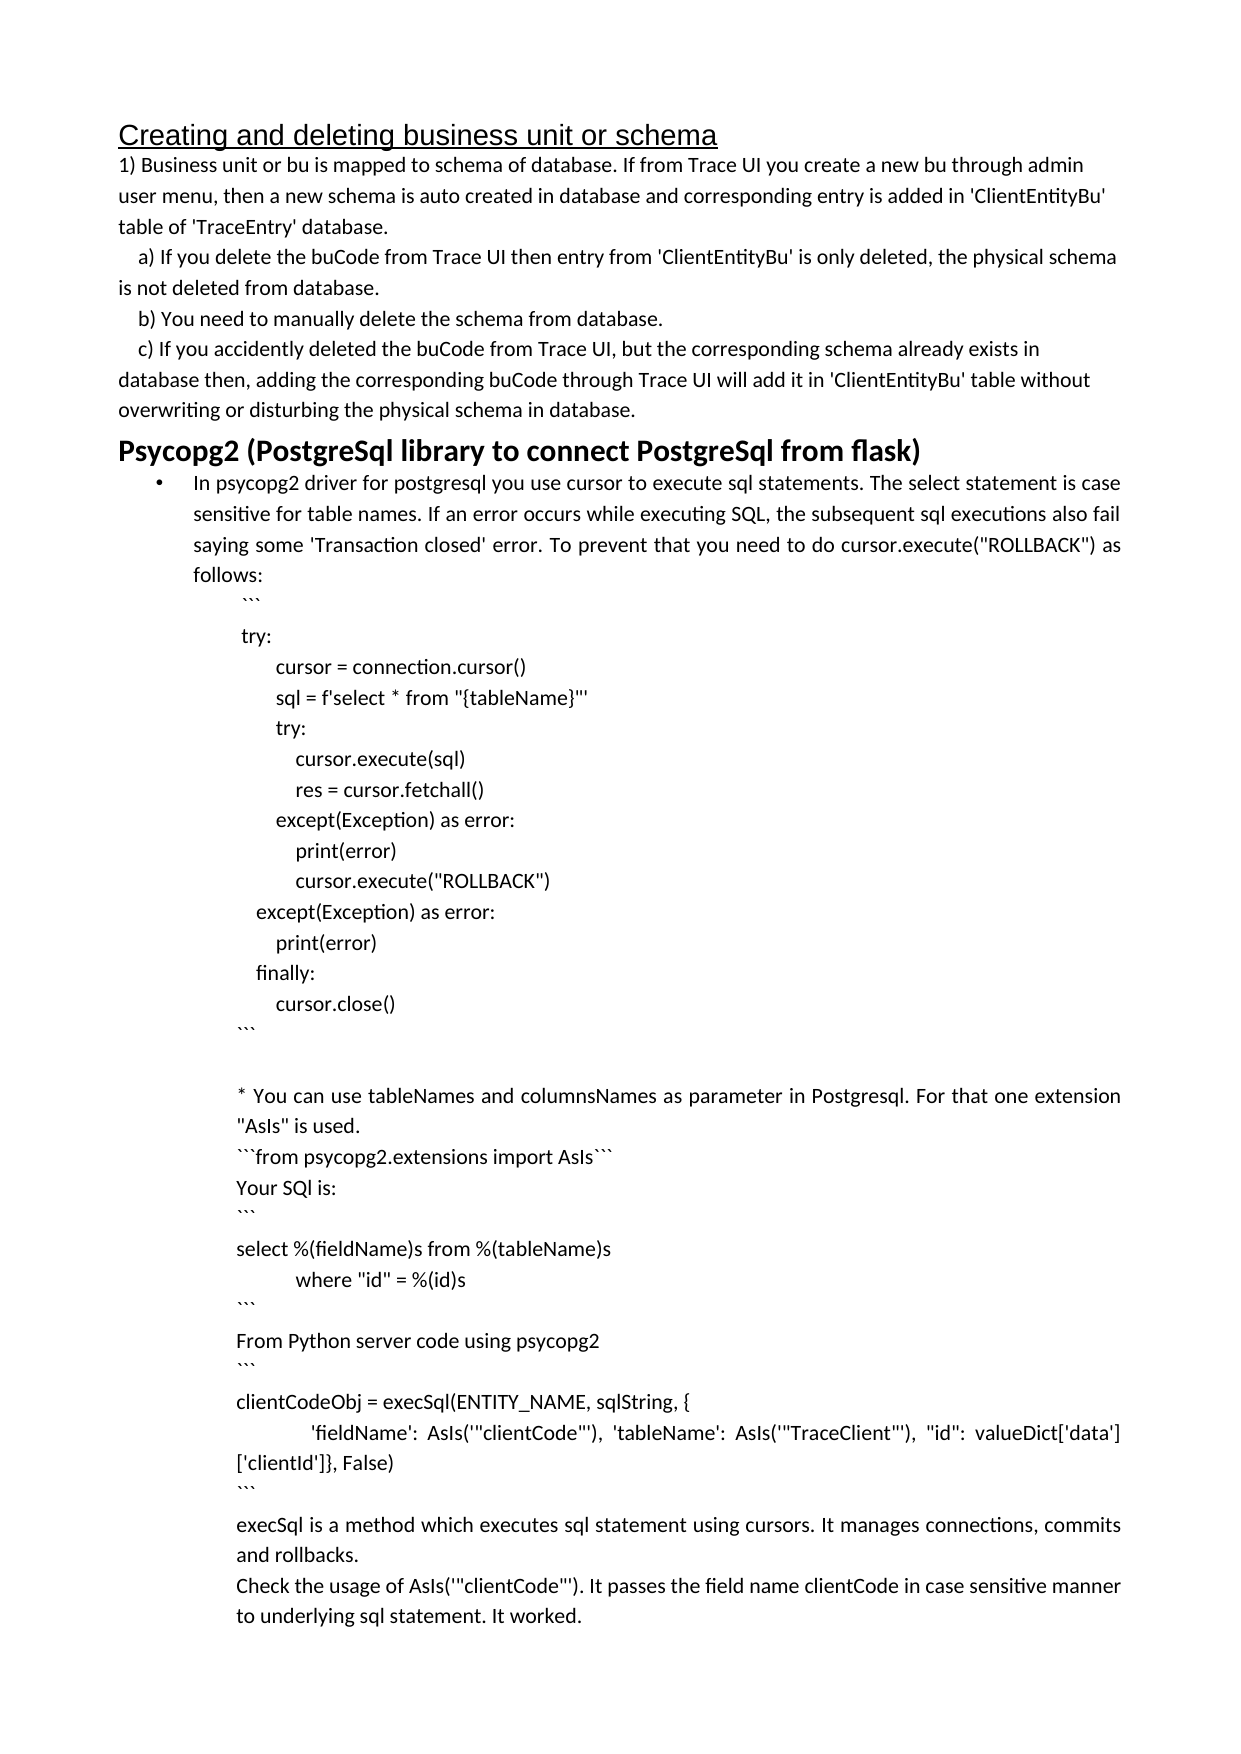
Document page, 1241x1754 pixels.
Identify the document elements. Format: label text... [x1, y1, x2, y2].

text ``` [236, 1296, 1122, 1323]
text 'fieldName': AsIs('"clientCode"'), 'tableName': AsIs('"TraceClient"'), "id": valueDict['data']['clientId']}, False) [236, 1419, 1122, 1476]
text Your SQl is: [236, 1174, 1122, 1201]
text cursor.execute(sql) [236, 745, 1122, 772]
text ``` [236, 1021, 1122, 1047]
text print(error) [236, 837, 1122, 864]
text a) If you delete the buCode from Trace UI then entry from 'ClientEntityBu' is only deleted, the physical schema is not deleted from database. [118, 243, 1122, 301]
text try: [236, 714, 1122, 741]
text From Python server code using psycopg2 [236, 1327, 1122, 1354]
text except(Exception) as error: [236, 806, 1122, 833]
text b) You need to manually delete the schema from database. [118, 305, 1122, 331]
text execSql is a method which executes sql statement using cursors. It manages connections, commits and rollbacks. [236, 1511, 1122, 1568]
text cursor.execute("ROLLBACK") [236, 868, 1122, 894]
subtitle Psycopg2 (PostgreSql library to connect PostgreSql from flask) [118, 431, 1122, 469]
text c) If you accidently deleted the buCode from Trace UI, but the corresponding schema already exists in database then, adding the corresponding buCode through Trace UI will add it in 'ClientEntityBu' table without overwriting or disturbing the physical schema in database. [118, 335, 1122, 423]
text Check the usage of AsIs('"clientCode"'). It passes the field name clientCode in case sensitive manner to underlying sql statement. It worked. [236, 1572, 1122, 1629]
text clientCodeObj = execSql(ENTITY_NAME, sqlString, { [236, 1388, 1122, 1415]
text cursor.close() [236, 990, 1122, 1017]
subtitle Creating and deleting business unit or schema [118, 118, 1122, 152]
text select %(fieldName)s from %(tableName)s [236, 1235, 1122, 1262]
text cursor = connection.cursor() [236, 653, 1122, 680]
text ``` [236, 1480, 1122, 1507]
text finally: [236, 959, 1122, 986]
text sql = f'select * from "{tableName}"' [236, 684, 1122, 711]
list In psycopg2 driver for postgresql you use cursor to execute sql statements. The select statement is case sensitive for table names. If an error occurs while executing SQL, the subsequent sql executions also fail saying some 'Transaction closed' error. To prevent that you need to do cursor.execute("ROLLBACK") as follows: [156, 469, 1122, 588]
text ``` [236, 1204, 1122, 1231]
text where "id" = %(id)s [236, 1266, 1122, 1292]
text ``` [236, 592, 1122, 619]
text print(error) [236, 929, 1122, 956]
text res = cursor.fetchall() [236, 776, 1122, 802]
text except(Exception) as error: [236, 898, 1122, 925]
text 1) Business unit or bu is mapped to schema of database. If from Trace UI you create a new bu through admin user menu, then a new schema is auto created in database and corresponding entry is added in 'ClientEntityBu' table of 'TraceEntry' database. [118, 152, 1122, 239]
text ```from psycopg2.extensions import AsIs``` [236, 1143, 1122, 1170]
text try: [236, 623, 1122, 649]
text ``` [236, 1358, 1122, 1384]
text * You can use tableNames and columnsNames as parameter in Postgresql. For that one extension "AsIs" is used. [236, 1082, 1122, 1139]
